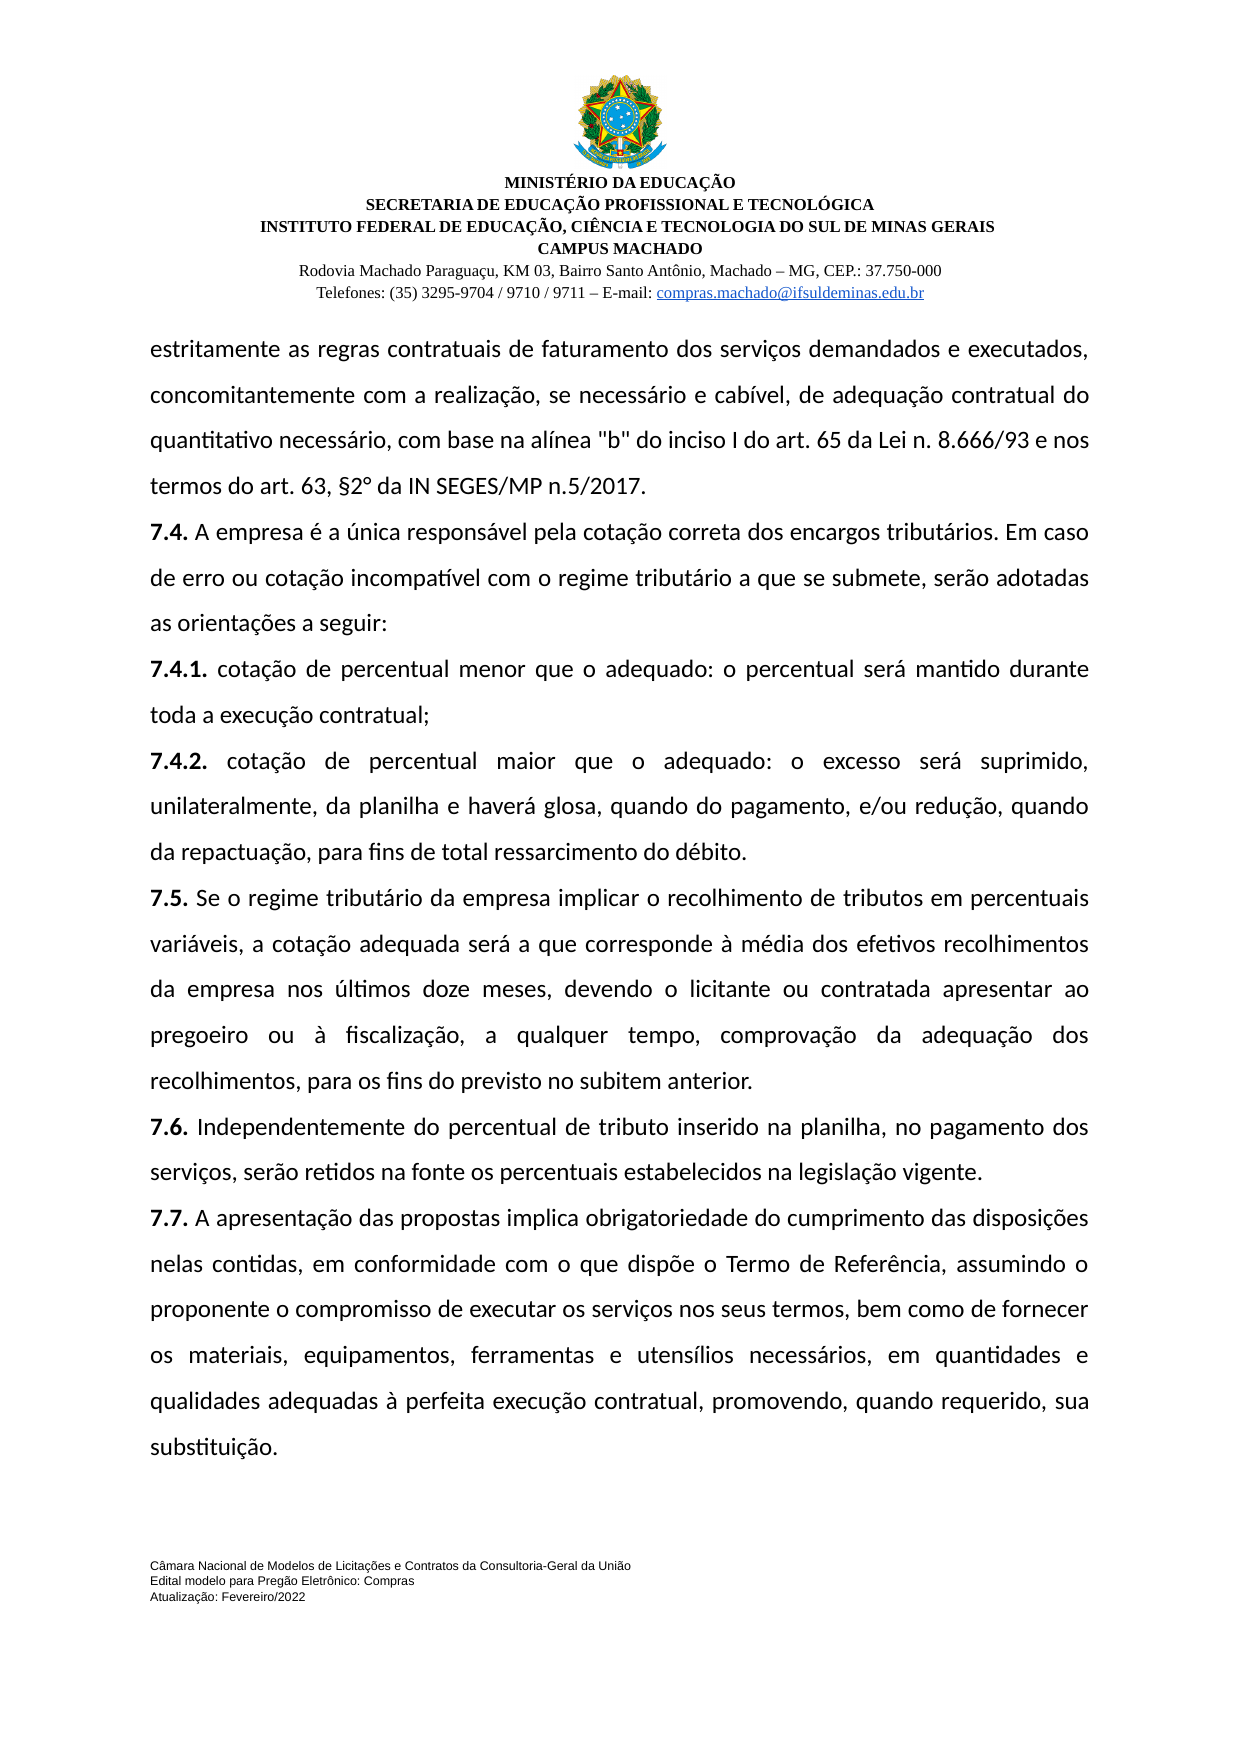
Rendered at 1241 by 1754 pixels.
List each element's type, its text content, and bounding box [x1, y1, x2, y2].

text estritamente as regras contratuais de faturamento dos serviços demandados e executados, concomitantemente com a realização, se necessário e cabível, de adequação contratual do quantitativo necessário, com base na alínea "b" do inciso I do art. 65 da Lei n. 8.666/93 e nos termos do art. 63, §2° da IN SEGES/MP n.5/2017. [150, 333, 1090, 501]
text 7.4.1. cotação de percentual menor que o adequado: o percentual será mantido durante toda a execução contratual; [150, 653, 1090, 729]
text 7.7. A apresentação das propostas implica obrigatoriedade do cumprimento das disposições nelas contidas, em conformidade com o que dispõe o Termo de Referência, assumindo o proponente o compromisso de executar os serviços nos seus termos, bem como de fornecer os materiais, equipamentos, ferramentas e utensílios necessários, em quantidades e qualidades adequadas à perfeita execução contratual, promovendo, quando requerido, sua substituição. [150, 1202, 1090, 1461]
text 7.4.2. cotação de percentual maior que o adequado: o excesso será suprimido, unilateralmente, da planilha e haverá glosa, quando do pagamento, e/ou redução, quando da repactuação, para fins de total ressarcimento do débito. [150, 745, 1090, 867]
picture [613, 164, 628, 169]
picture [573, 75, 667, 169]
text 7.6. Independentemente do percentual de tributo inserido na planilha, no pagamento dos serviços, serão retidos na fonte os percentuais estabelecidos na legislação vigente. [150, 1111, 1090, 1187]
text 7.4. A empresa é a única responsável pela cotação correta dos encargos tributários. Em caso de erro ou cotação incompatível com o regime tributário a que se submete, serão adotadas as orientações a seguir: [150, 516, 1090, 638]
picture [639, 150, 650, 156]
text 7.5. Se o regime tributário da empresa implicar o recolhimento de tributos em percentuais variáveis, a cotação adequada será a que corresponde à média dos efetivos recolhimentos da empresa nos últimos doze meses, devendo o licitante ou contratada apresentar ao pregoeiro ou à fiscalização, a qualquer tempo, comprovação da adequação dos recolhimentos, para os fins do previsto no subitem anterior. [150, 882, 1090, 1095]
